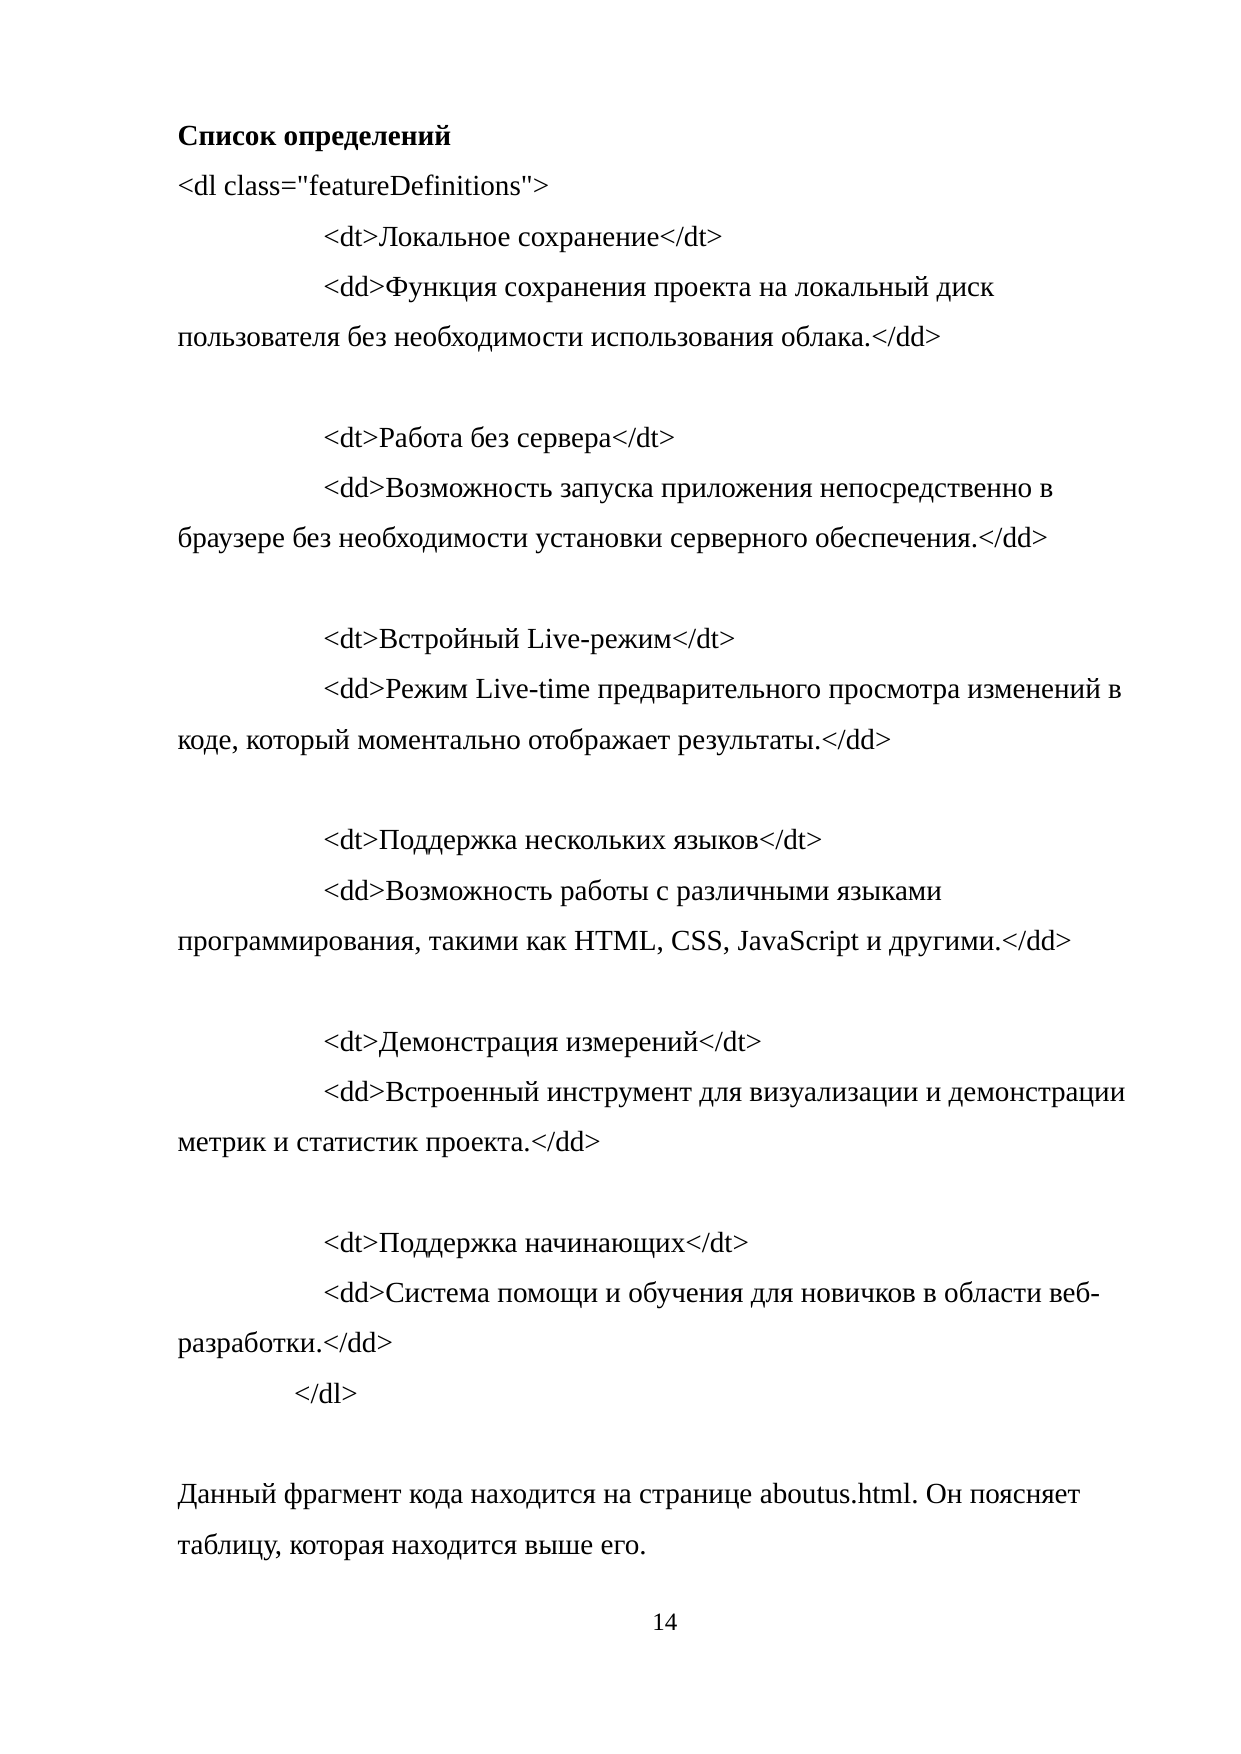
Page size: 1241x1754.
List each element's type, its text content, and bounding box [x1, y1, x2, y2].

text <dd>Функция сохранения проекта на локальный диск пользователя без необходимости использования облака.</dd> [177, 269, 1152, 353]
text <dl class="featureDefinitions"> [177, 168, 1152, 202]
text <dt>Демонстрация измерений</dt> [177, 1024, 1152, 1057]
text <dd>Встроенный инструмент для визуализации и демонстрации метрик и статистик проекта.</dd> [177, 1074, 1152, 1158]
text <dt>Поддержка нескольких языков</dt> [177, 822, 1152, 856]
text <dt>Встройный Live-режим</dt> [177, 621, 1152, 655]
text <dd>Возможность работы с различными языками программирования, такими как HTML, CSS, JavaScript и другими.</dd> [177, 873, 1152, 957]
text </dl> [177, 1376, 1152, 1409]
text Данный фрагмент кода находится на странице aboutus.html. Он поясняет таблицу, которая находится выше его. [177, 1477, 1152, 1560]
text <dt>Локальное сохранение</dt> [177, 219, 1152, 252]
text Список определений [177, 118, 1152, 152]
text <dd>Система помощи и обучения для новичков в области веб-разработки.</dd> [177, 1275, 1152, 1359]
text <dt>Поддержка начинающих</dt> [177, 1225, 1152, 1258]
text <dd>Возможность запуска приложения непосредственно в браузере без необходимости установки серверного обеспечения.</dd> [177, 470, 1152, 554]
text <dd>Режим Live-time предварительного просмотра изменений в коде, который моментально отображает результаты.</dd> [177, 672, 1152, 755]
text <dt>Работа без сервера</dt> [177, 420, 1152, 453]
